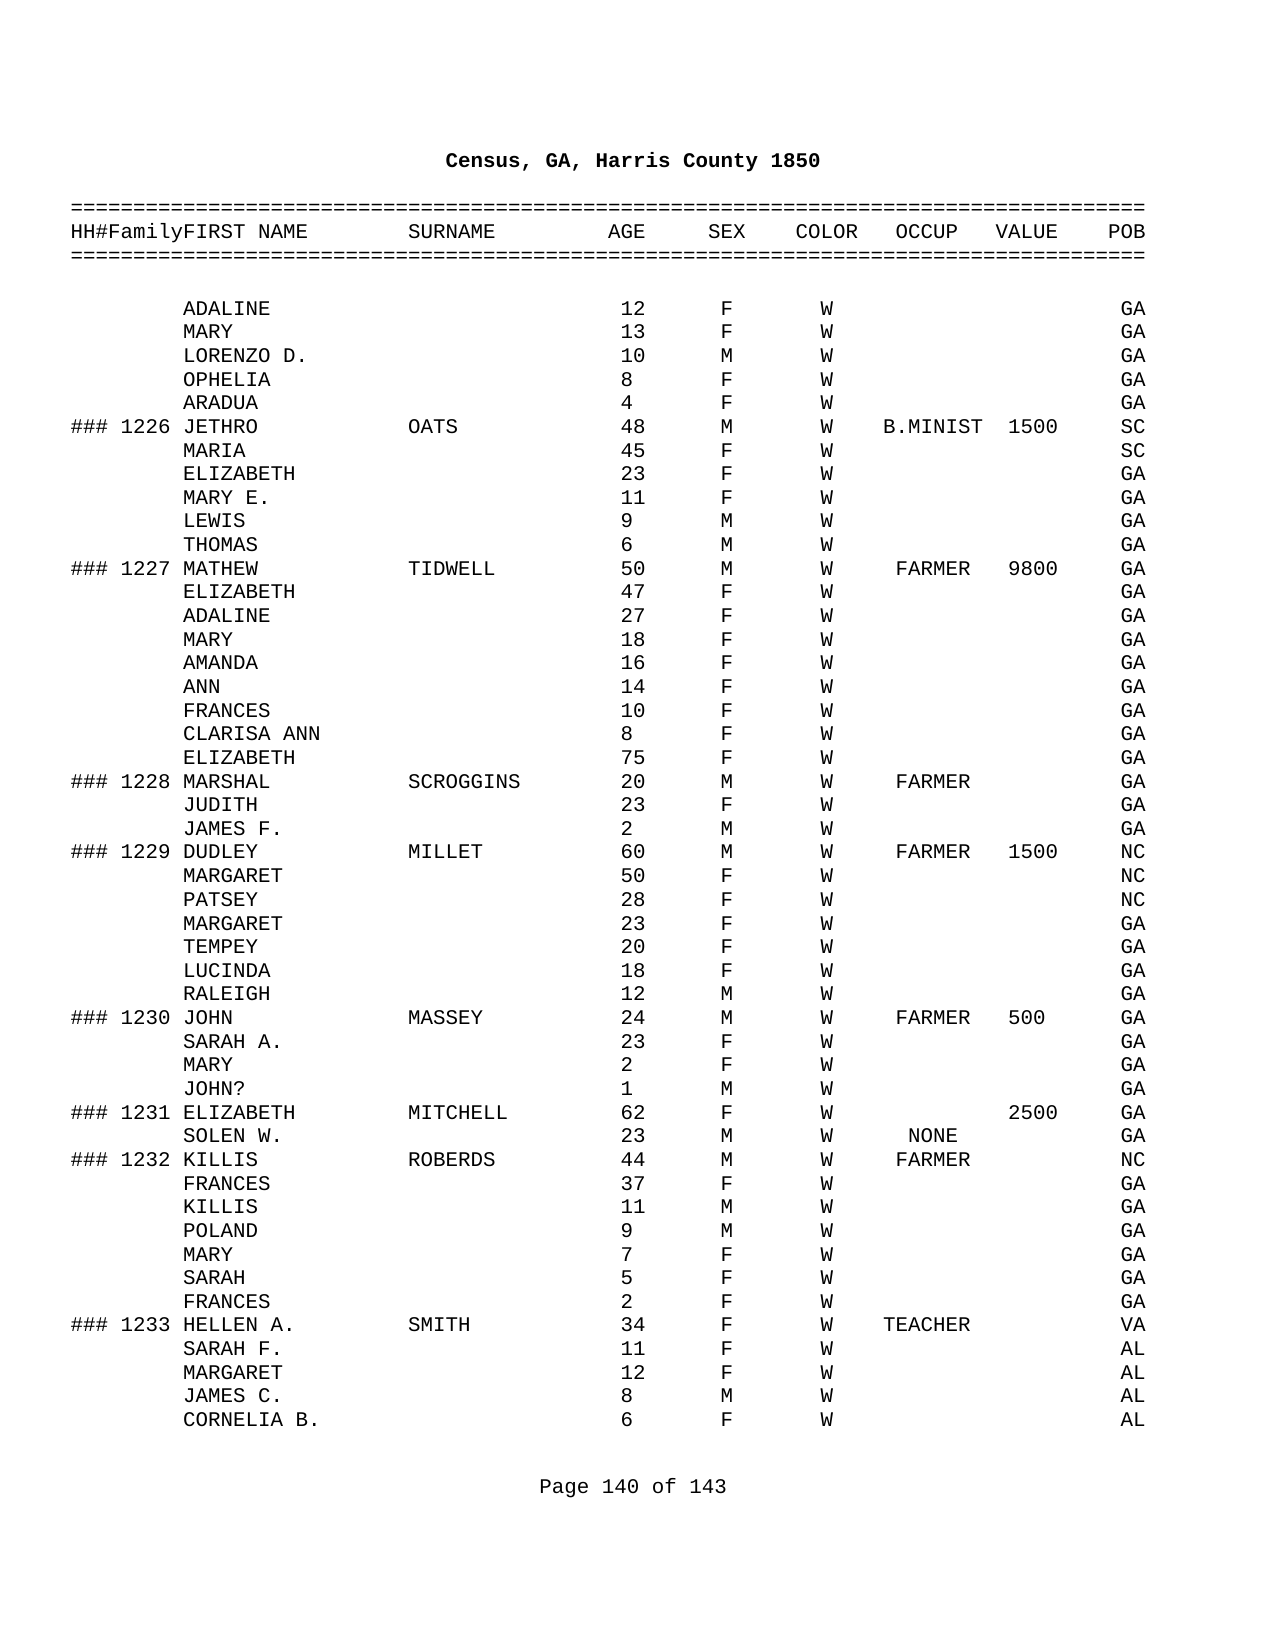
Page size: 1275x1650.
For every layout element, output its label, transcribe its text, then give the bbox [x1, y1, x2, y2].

text ### 1232 Killis ROBERDS 44 M W farmer NC [70, 1149, 1195, 1173]
text Clarisa Ann 8 F W GA [70, 723, 1195, 747]
text James C. 8 M W AL [70, 1385, 1195, 1409]
text Sarah 5 F W GA [70, 1267, 1195, 1291]
text Mary 18 F W GA [70, 629, 1195, 652]
text Margaret 12 F W AL [70, 1362, 1195, 1385]
text Raleigh 12 M W GA [70, 983, 1195, 1007]
text Elizabeth 47 F W GA [70, 581, 1195, 605]
text ### 1233 Hellen A. SMITH 34 F W teacher VA [70, 1314, 1195, 1338]
text Margaret 23 F W GA [70, 912, 1195, 936]
text Frances 37 F W GA [70, 1173, 1195, 1196]
text Elizabeth 75 F W GA [70, 747, 1195, 771]
text Patsey 28 F W NC [70, 889, 1195, 912]
text Sarah F. 11 F W AL [70, 1338, 1195, 1362]
text ### 1228 Marshal SCROGGINS 20 M W farmer GA [70, 771, 1195, 794]
text Ophelia 8 F W GA [70, 369, 1195, 392]
text Lewis 9 M W GA [70, 511, 1195, 534]
text Sarah A. 23 F W GA [70, 1031, 1195, 1054]
text Tempey 20 F W GA [70, 936, 1195, 960]
text James F. 2 M W GA [70, 818, 1195, 842]
text Ann 14 F W GA [70, 676, 1195, 700]
text Poland 9 M W GA [70, 1220, 1195, 1243]
text Judith 23 F W GA [70, 794, 1195, 818]
text Thomas 6 M W GA [70, 534, 1195, 558]
text Cornelia B. 6 F W AL [70, 1409, 1195, 1433]
text Frances 2 F W GA [70, 1291, 1195, 1314]
text Margaret 50 F W NC [70, 865, 1195, 889]
text Mary 13 F W GA [70, 321, 1195, 345]
text Elizabeth 23 F W GA [70, 463, 1195, 487]
text Mary 7 F W GA [70, 1243, 1195, 1267]
text Adaline 12 F W GA [70, 298, 1195, 321]
text Amanda 16 F W GA [70, 652, 1195, 676]
text Frances 10 F W GA [70, 700, 1195, 723]
text Lucinda 18 F W GA [70, 960, 1195, 983]
text Aradua 4 F W GA [70, 392, 1195, 416]
text ### 1227 Mathew TIDWELL 50 M W farmer 9800 GA [70, 558, 1195, 581]
text Mary E. 11 F W GA [70, 487, 1195, 511]
text Solen W. 23 M W none GA [70, 1125, 1195, 1149]
text John? 1 M W GA [70, 1078, 1195, 1102]
text Lorenzo D. 10 M W GA [70, 345, 1195, 369]
text ### 1229 Dudley MILLET 60 M W farmer 1500 NC [70, 842, 1195, 865]
text Killis 11 M W GA [70, 1196, 1195, 1220]
text ### 1226 Jethro OATS 48 M W b.minist 1500 SC [70, 416, 1195, 439]
text Adaline 27 F W GA [70, 605, 1195, 629]
text ### 1231 Elizabeth MITCHELL 62 F W 2500 GA [70, 1102, 1195, 1125]
text ### 1230 John MASSEY 24 M W farmer 500 GA [70, 1007, 1195, 1031]
text Mary 2 F W GA [70, 1054, 1195, 1078]
text Maria 45 F W SC [70, 439, 1195, 463]
